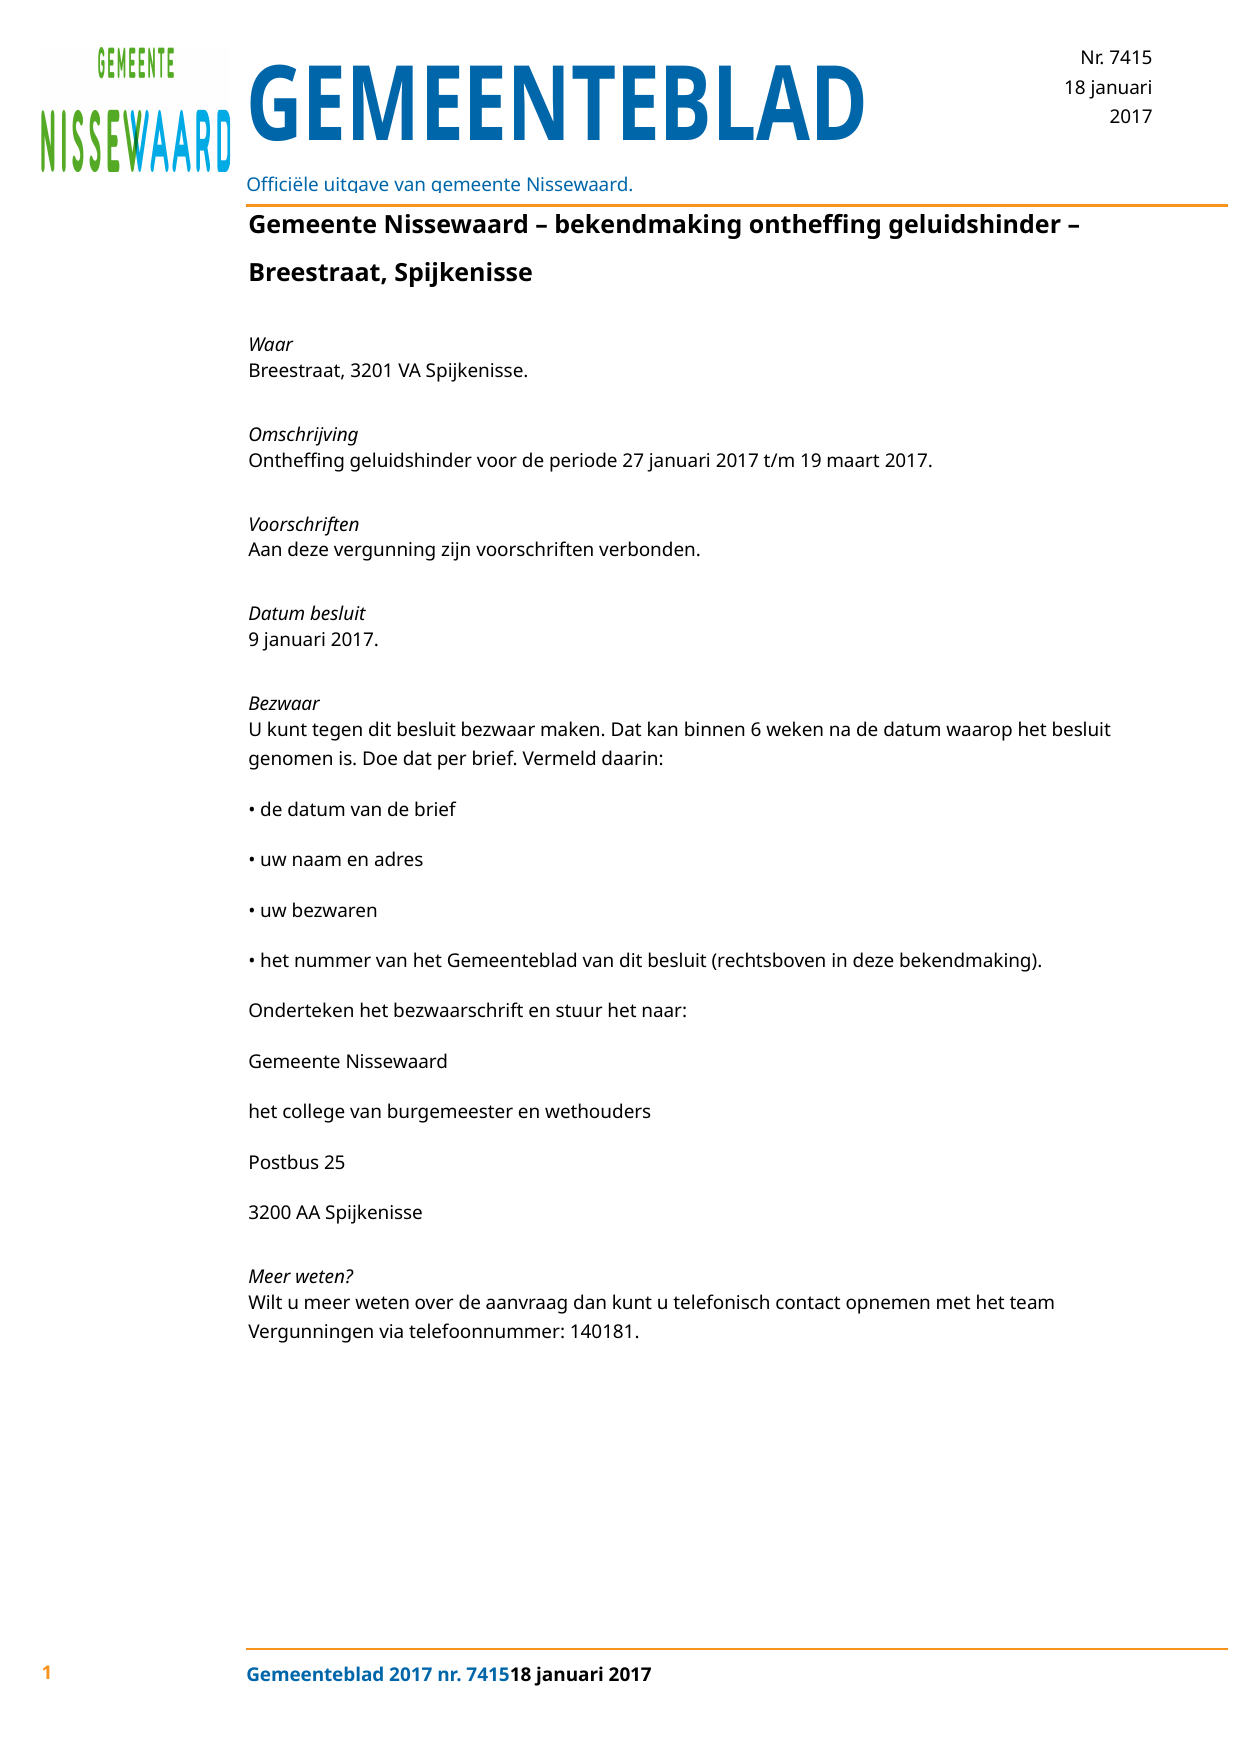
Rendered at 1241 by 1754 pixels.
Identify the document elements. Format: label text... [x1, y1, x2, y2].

text Postbus 25 [248, 1149, 1152, 1174]
picture [201, 122, 206, 138]
picture [176, 157, 187, 172]
text Voorschriften [248, 511, 1152, 537]
text Ontheffing geluidshinder voor de periode 27 januari 2017 t/m 19 maart 2017. [248, 447, 1152, 473]
text 9 januari 2017. [248, 626, 1152, 652]
text het college van burgemeester en wethouders [248, 1098, 1152, 1124]
picture [222, 122, 227, 160]
picture [200, 151, 206, 172]
text Meer weten? [248, 1263, 1152, 1289]
text Gemeente Nissewaard [248, 1048, 1152, 1074]
text U kunt tegen dit besluit bezwaar maken. Dat kan binnen 6 weken na de datum waarop het besluit genomen is. Doe dat per brief. Vermeld daarin: [248, 716, 1152, 771]
text Onderteken het bezwaarschrift en stuur het naar: [248, 998, 1152, 1023]
text 3200 AA Spijkenisse [248, 1199, 1152, 1225]
text • uw naam en adres [248, 846, 1152, 872]
text Wilt u meer weten over de aanvraag dan kunt u telefonisch contact opnemen met het team Vergunningen via telefoonnummer: 140181. [248, 1289, 1152, 1344]
text • het nummer van het Gemeenteblad van dit besluit (rechtsboven in deze bekendmaking). [248, 947, 1152, 973]
text Breestraat, 3201 VA Spijkenisse. [248, 357, 1152, 383]
text • uw bezwaren [248, 897, 1152, 922]
text Datum besluit [248, 601, 1152, 626]
text • de datum van de brief [248, 796, 1152, 822]
picture [154, 157, 165, 172]
text Gemeente Nissewaard – bekendmaking ontheffing geluidshinder – Breestraat, Spijkenisse [248, 207, 1152, 288]
text Waar [248, 331, 1152, 357]
picture [41, 47, 231, 172]
text Bezwaar [248, 690, 1152, 716]
text Aan deze vergunning zijn voorschriften verbonden. [248, 537, 1152, 562]
text Omschrijving [248, 421, 1152, 447]
